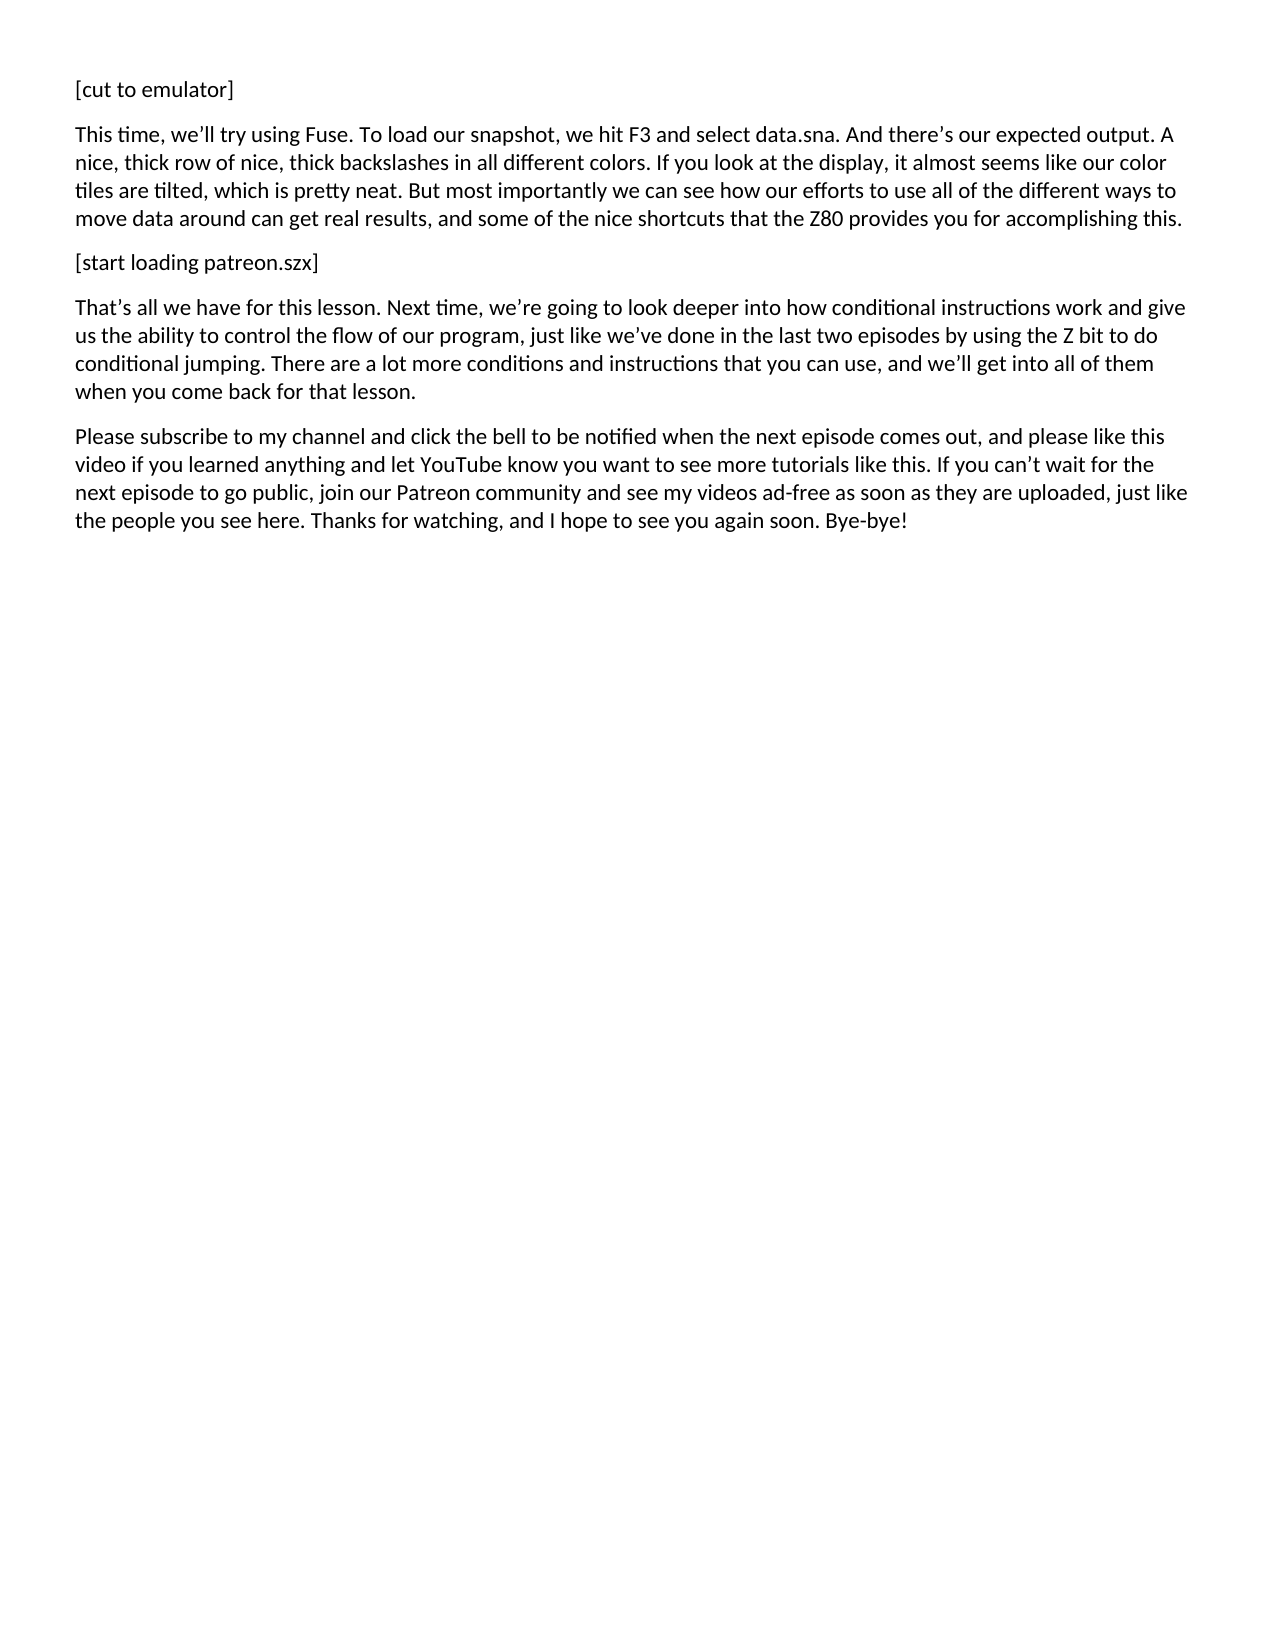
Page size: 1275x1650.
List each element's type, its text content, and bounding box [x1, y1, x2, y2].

text [start loading patreon.szx] [75, 248, 1200, 276]
text This time, we’ll try using Fuse. To load our snapshot, we hit F3 and select data.sna. And there’s our expected output. A nice, thick row of nice, thick backslashes in all different colors. If you look at the display, it almost seems like our color tiles are tilted, which is pretty neat. But most importantly we can see how our efforts to use all of the different ways to move data around can get real results, and some of the nice shortcuts that the Z80 provides you for accomplishing this. [75, 120, 1200, 232]
text That’s all we have for this lesson. Next time, we’re going to look deeper into how conditional instructions work and give us the ability to control the flow of our program, just like we’ve done in the last two episodes by using the Z bit to do conditional jumping. There are a lot more conditions and instructions that you can use, and we’ll get into all of them when you come back for that lesson. [75, 293, 1200, 405]
text Please subscribe to my channel and click the bell to be notified when the next episode comes out, and please like this video if you learned anything and let YouTube know you want to see more tutorials like this. If you can’t wait for the next episode to go public, join our Patreon community and see my videos ad-free as soon as they are uploaded, just like the people you see here. Thanks for watching, and I hope to see you again soon. Bye-bye! [75, 422, 1200, 534]
text [cut to emulator] [75, 75, 1200, 103]
